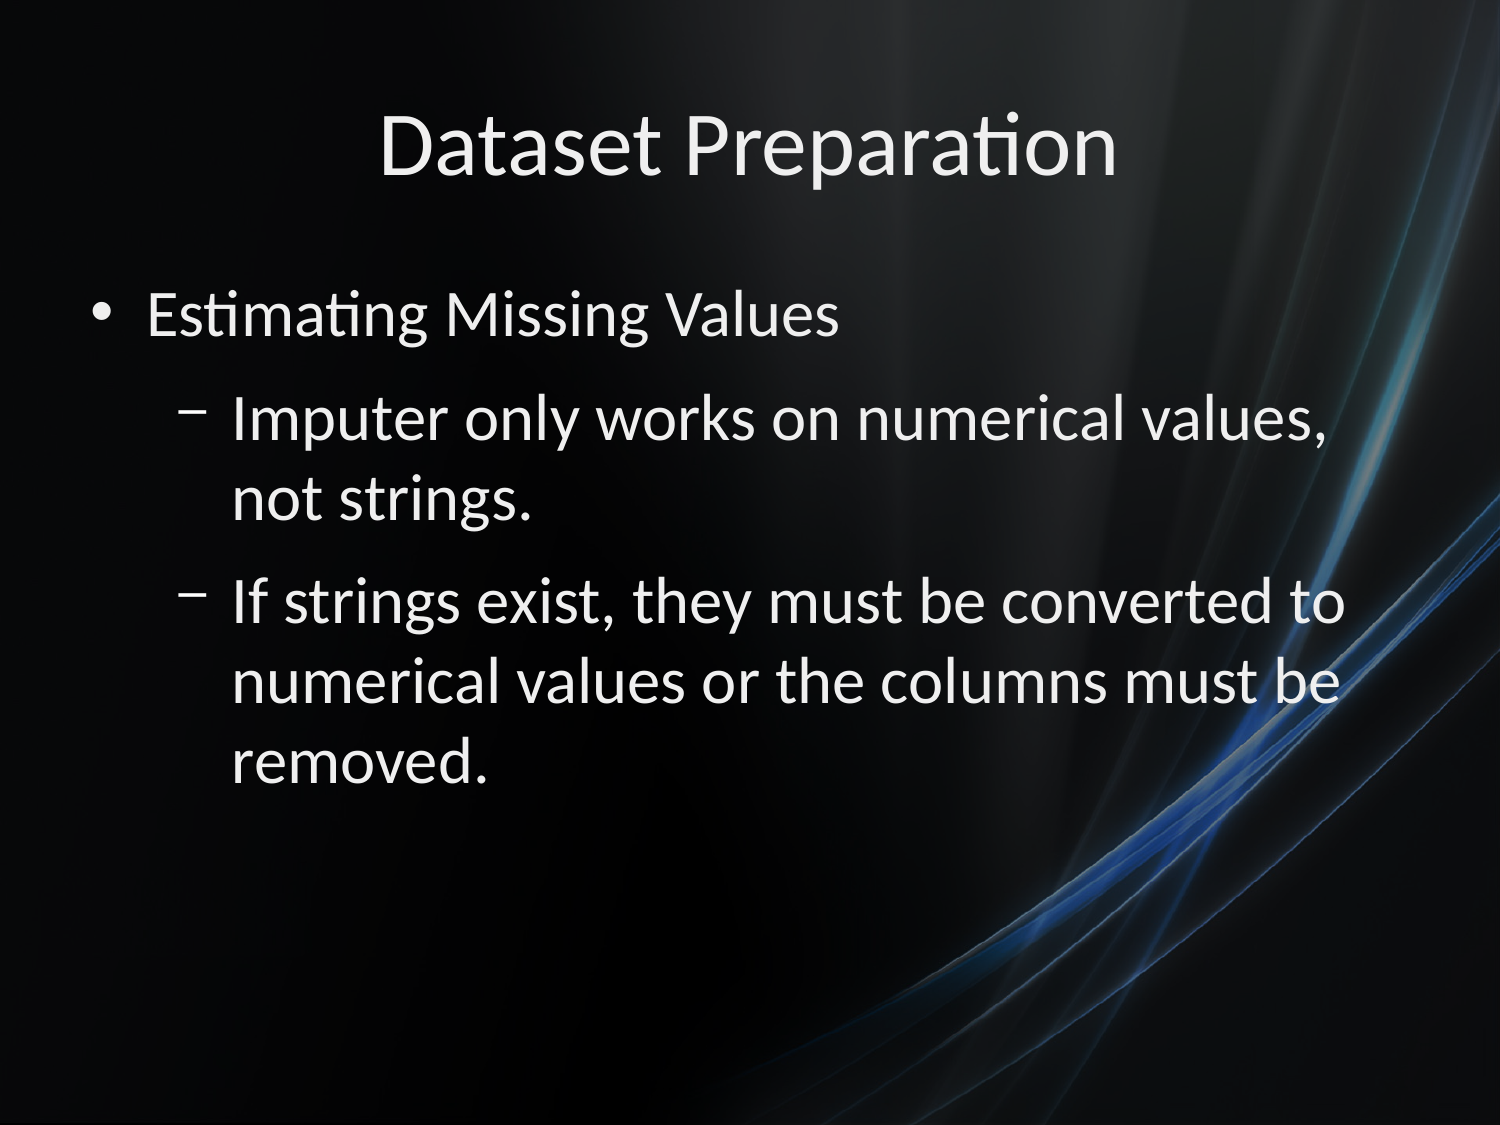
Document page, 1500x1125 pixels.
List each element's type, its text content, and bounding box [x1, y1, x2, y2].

list Estimating Missing Values Imputer only works on numerical values, not strings. If strings exist, they must be converted to numerical values or the columns must be removed. [75, 262, 1425, 1005]
picture [0, 0, 1500, 1125]
title Dataset Preparation [75, 45, 1425, 233]
